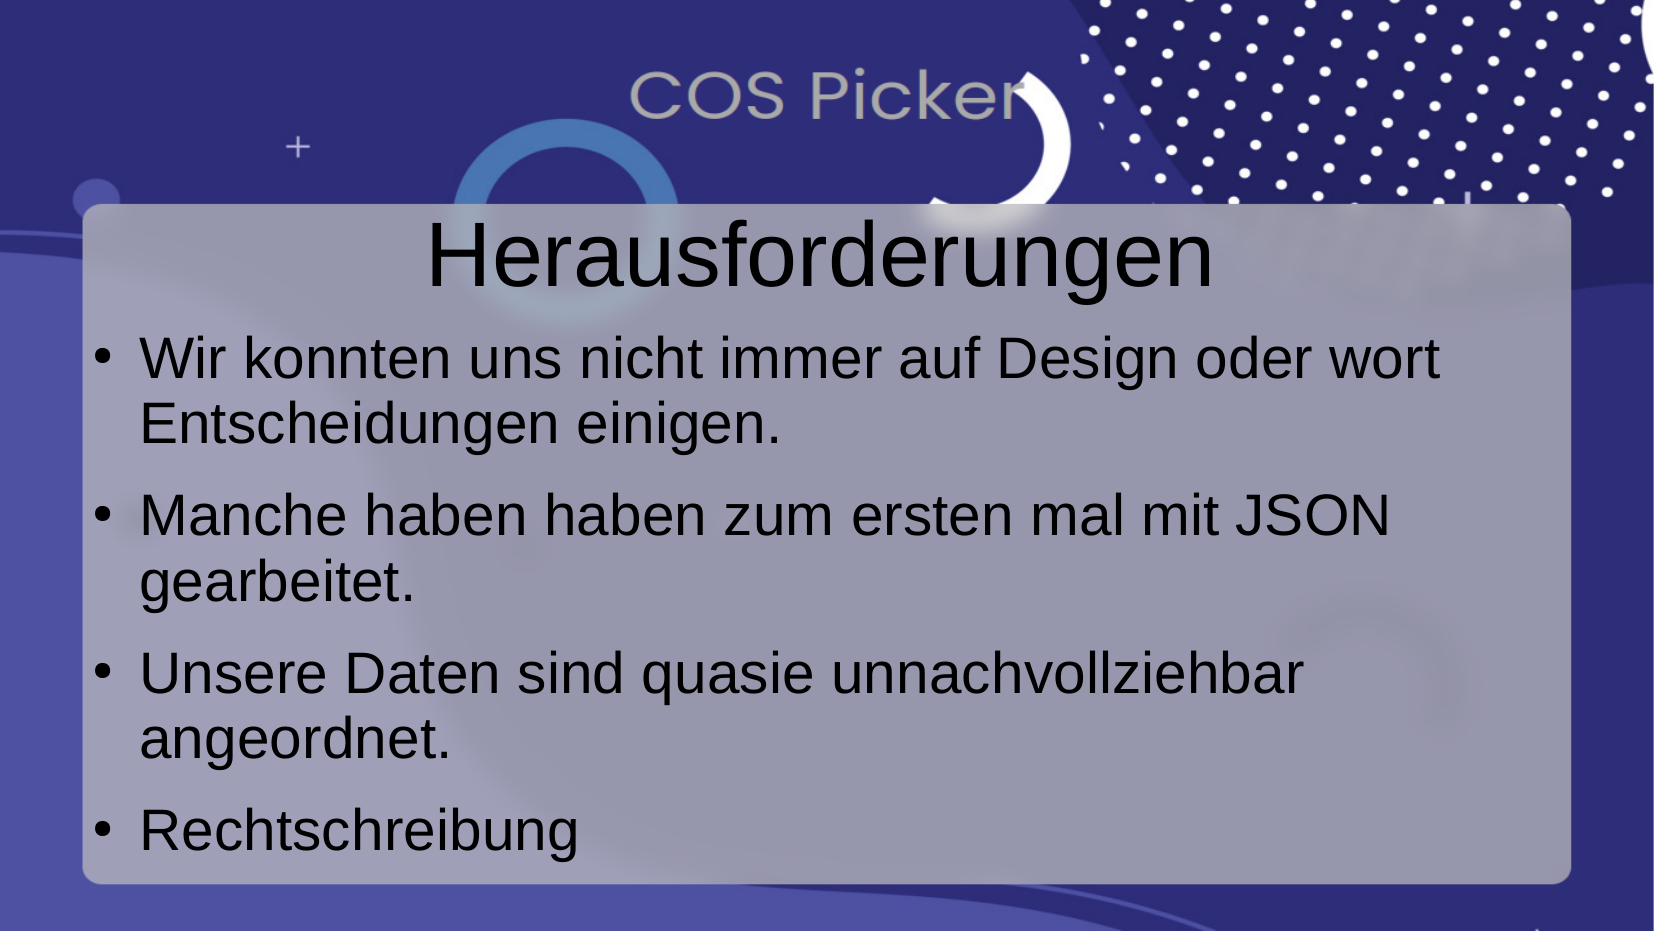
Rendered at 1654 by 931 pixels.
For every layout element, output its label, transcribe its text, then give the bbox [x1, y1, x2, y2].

list Wir konnten uns nicht immer auf Design oder wort Entscheidungen einigen. Manche haben haben zum ersten mal mit JSON gearbeitet. Unsere Daten sind quasie unnachvollziehbar angeordnet. Rechtschreibung [76, 324, 1565, 865]
title Herausforderungen [76, 177, 1565, 324]
picture [0, 0, 1654, 931]
